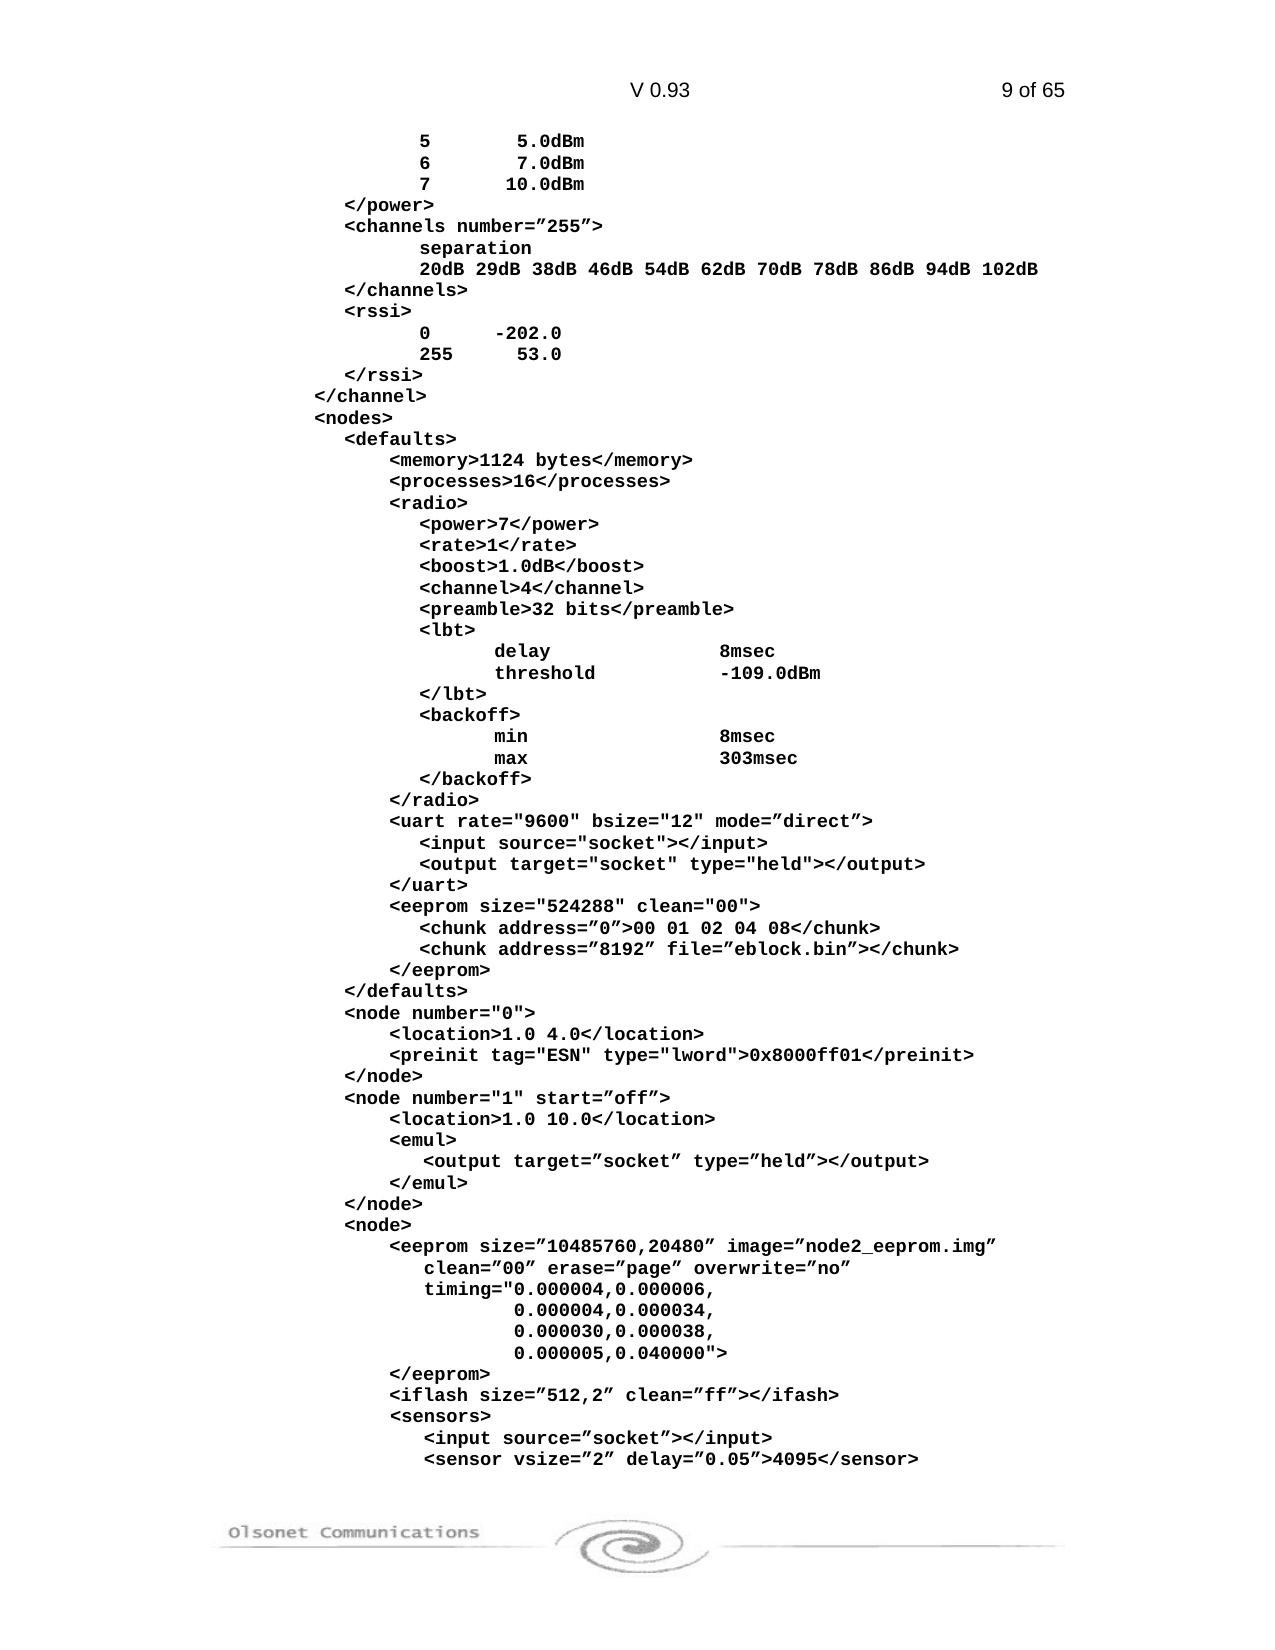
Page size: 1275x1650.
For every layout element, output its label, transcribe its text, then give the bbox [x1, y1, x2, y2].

text <sensor vsize=”2” delay=”0.05”>4095</sensor> [210, 1450, 1065, 1471]
text <rssi> [269, 302, 1065, 323]
text </defaults> [269, 982, 1065, 1003]
text <location>1.0 4.0</location> [269, 1025, 1065, 1046]
text <defaults> [269, 430, 1065, 451]
text <node number="1" start=”off”> [269, 1088, 1065, 1110]
text <location>1.0 10.0</location> [269, 1110, 1065, 1131]
text <input source=”socket”></input> [210, 1428, 1065, 1450]
text timing="0.000004,0.000006, [210, 1280, 1065, 1301]
text </node> [269, 1067, 1065, 1088]
text 0.000030,0.000038, [210, 1322, 1065, 1343]
text <node number="0"> [269, 1003, 1065, 1025]
text <chunk address=”0”>00 01 02 04 08</chunk> [269, 918, 1065, 940]
text <output target=”socket” type=”held”></output> [269, 1152, 1065, 1173]
text <eeprom size=”10485760,20480” image=”node2_eeprom.img” [269, 1237, 1065, 1258]
text 7 10.0dBm [269, 175, 1065, 196]
text <sensors> [210, 1407, 1065, 1428]
text 6 7.0dBm [269, 153, 1065, 175]
text </emul> [269, 1173, 1065, 1195]
text <lbt> [269, 621, 1065, 642]
text </channel> [269, 387, 1065, 408]
picture [210, 1504, 1065, 1596]
text <preamble>32 bits</preamble> [269, 600, 1065, 621]
text </uart> [269, 876, 1065, 897]
text </backoff> [269, 770, 1065, 791]
text 5 5.0dBm [269, 132, 1065, 153]
text <node> [269, 1216, 1065, 1237]
text threshold -109.0dBm [269, 663, 1065, 685]
text <chunk address=”8192” file=”eblock.bin”></chunk> [269, 940, 1065, 961]
text <eeprom size="524288" clean="00"> [269, 897, 1065, 918]
text <channels number=”255”> [269, 217, 1065, 238]
text </rssi> [269, 366, 1065, 387]
text </channels> [269, 281, 1065, 302]
text min 8msec [269, 727, 1065, 748]
text clean=”00” erase=”page” overwrite=”no” [210, 1258, 1065, 1280]
text <input source="socket"></input> [269, 833, 1065, 855]
text <iflash size=”512,2” clean=”ff”></ifash> [269, 1386, 1065, 1407]
text <processes>16</processes> [269, 472, 1065, 493]
text <output target="socket" type="held"></output> [269, 855, 1065, 876]
text <memory>1124 bytes</memory> [269, 451, 1065, 472]
text separation [269, 238, 1065, 260]
text 0.000004,0.000034, [210, 1301, 1065, 1322]
text </lbt> [269, 685, 1065, 706]
text 0 -202.0 [269, 323, 1065, 345]
text max 303msec [269, 748, 1065, 770]
text <radio> [269, 493, 1065, 515]
text 0.000005,0.040000"> [210, 1343, 1065, 1365]
text </node> [269, 1195, 1065, 1216]
text 20dB 29dB 38dB 46dB 54dB 62dB 70dB 78dB 86dB 94dB 102dB [269, 260, 1065, 281]
text </eeprom> [269, 961, 1065, 982]
text <uart rate="9600" bsize="12" mode=”direct”> [269, 812, 1065, 833]
text <channel>4</channel> [269, 578, 1065, 600]
text </power> [269, 196, 1065, 217]
text 255 53.0 [269, 345, 1065, 366]
text <boost>1.0dB</boost> [269, 557, 1065, 578]
text <rate>1</rate> [269, 536, 1065, 557]
text </eeprom> [269, 1365, 1065, 1386]
text <emul> [269, 1131, 1065, 1152]
text delay 8msec [269, 642, 1065, 663]
text <nodes> [269, 408, 1065, 430]
text </radio> [269, 791, 1065, 812]
text <preinit tag="ESN" type="lword">0x8000ff01</preinit> [269, 1046, 1065, 1067]
text <backoff> [269, 706, 1065, 727]
text <power>7</power> [269, 515, 1065, 536]
